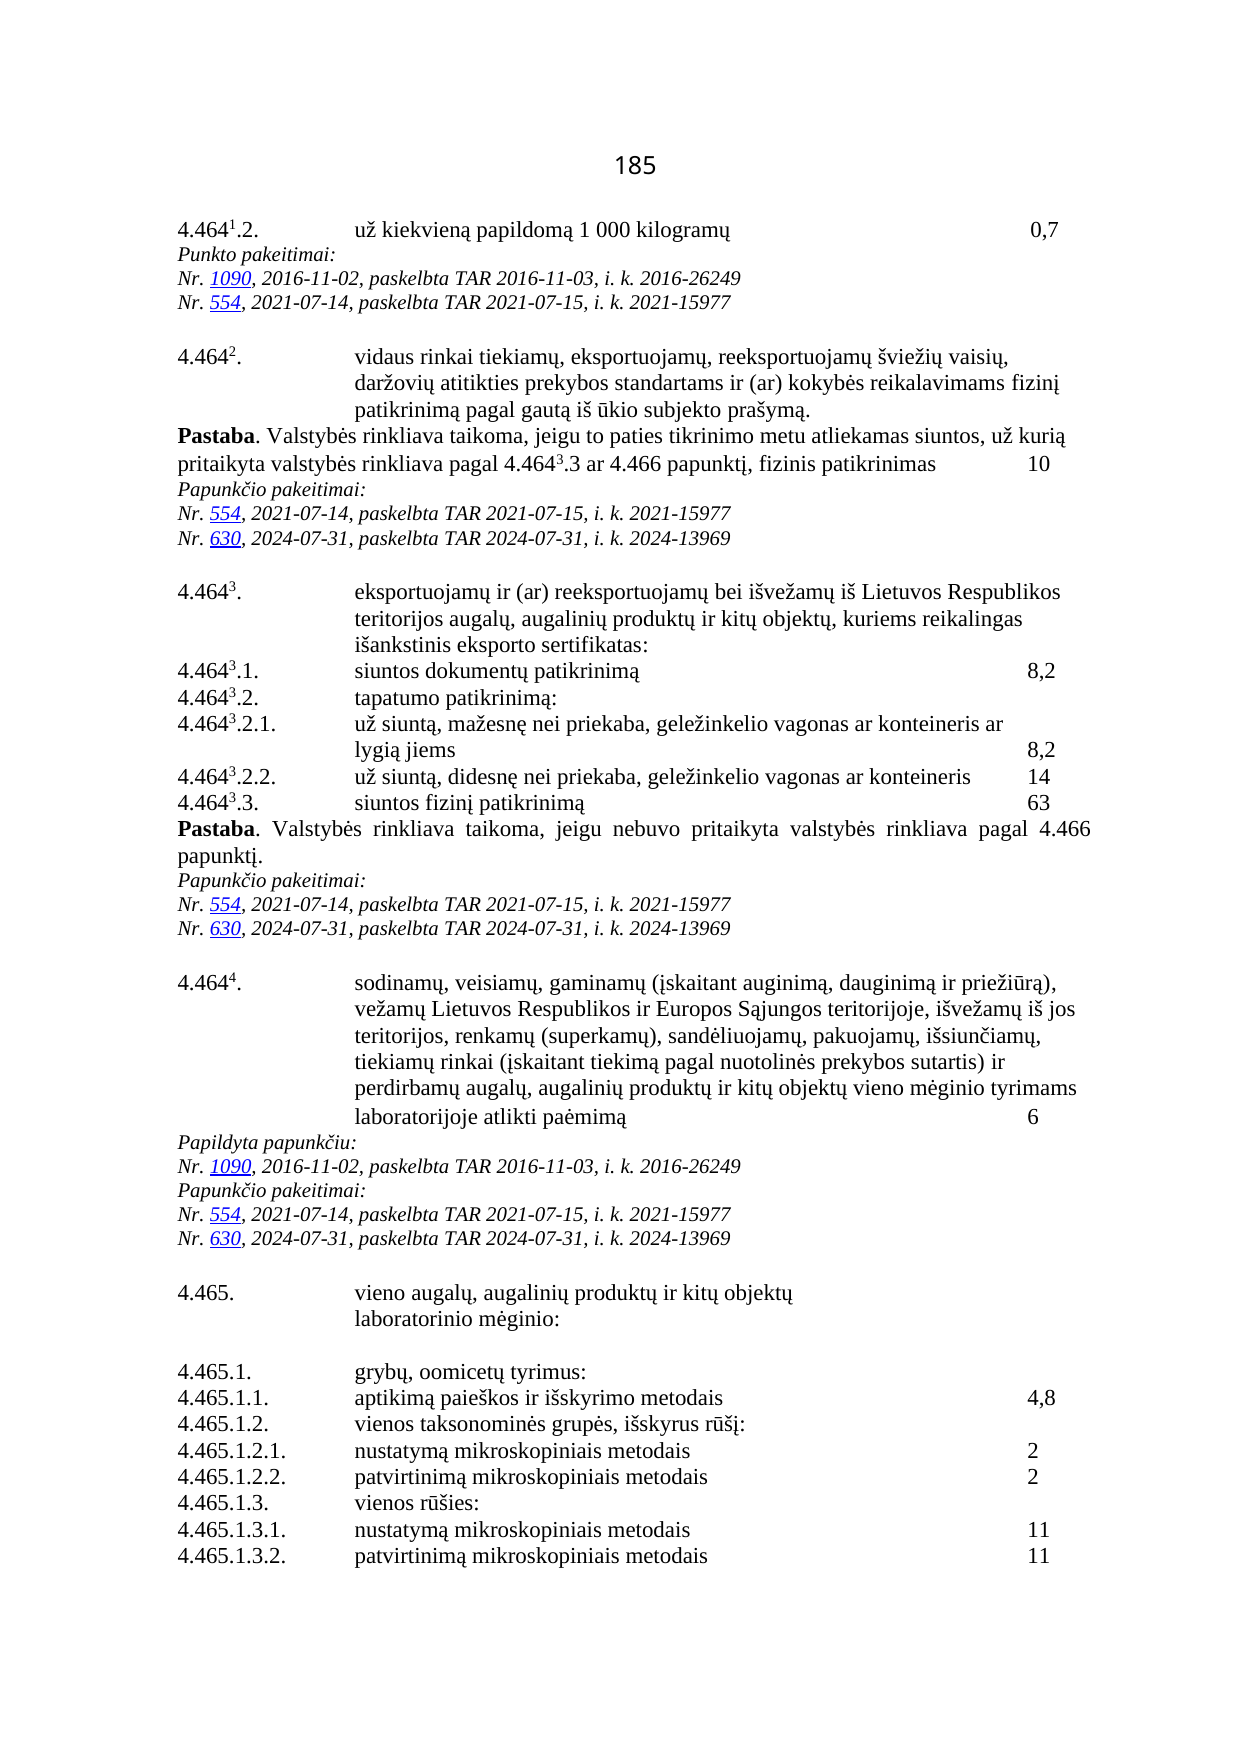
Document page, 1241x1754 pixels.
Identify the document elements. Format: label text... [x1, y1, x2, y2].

text 4.4642. vidaus rinkai tiekiamų, eksportuojamų, reeksportuojamų šviežių vaisių, daržovių atitikties prekybos standartams ir (ar) kokybės reikalavimams fizinį patikrinimą pagal gautą iš ūkio subjekto prašymą. [177, 343, 1072, 422]
text 4.465.1.2. vienos taksonominės grupės, išskyrus rūšį: [177, 1410, 1092, 1437]
text 4.4643.2.2. už siuntą, didesnę nei priekaba, geležinkelio vagonas ar konteineris 14 [177, 763, 1092, 789]
text 4.4644. sodinamų, veisiamų, gaminamų (įskaitant auginimą, dauginimą ir priežiūrą), vežamų Lietuvos Respublikos ir Europos Sąjungos teritorijoje, išvežamų iš jos teritorijos, renkamų (superkamų), sandėliuojamų, pakuojamų, išsiunčiamų, tiekiamų rinkai (įskaitant tiekimą pagal nuotolinės prekybos sutartis) ir perdirbamų augalų, augalinių produktų ir kitų objektų vieno mėginio tyrimams laboratorijoje atlikti paėmimą 6 [177, 969, 1092, 1129]
text 4.4643.3. siuntos fizinį patikrinimą 63 [177, 789, 1092, 815]
text Pastaba. Valstybės rinkliava taikoma, jeigu nebuvo pritaikyta valstybės rinkliava pagal 4.466 papunktį. [177, 815, 1092, 868]
text 4.465. vieno augalų, augalinių produktų ir kitų objektų laboratorinio mėginio: [177, 1279, 871, 1358]
text 4.4643.1. siuntos dokumentų patikrinimą 8,2 [177, 657, 1092, 684]
text 4.4643.2. tapatumo patikrinimą: [177, 684, 1092, 710]
text 4.465.1.2.2. patvirtinimą mikroskopiniais metodais 2 [177, 1463, 1092, 1489]
text Pastaba. Valstybės rinkliava taikoma, jeigu to paties tikrinimo metu atliekamas siuntos, už kurią pritaikyta valstybės rinkliava pagal 4.4643.3 ar 4.466 papunktį, fizinis patikrinimas 10 [177, 422, 1092, 477]
text Nr. 630, 2024-07-31, paskelbta TAR 2024-07-31, i. k. 2024-13969 [177, 916, 1092, 940]
text Papildyta papunkčiu: [177, 1129, 1092, 1154]
text Nr. 554, 2021-07-14, paskelbta TAR 2021-07-15, i. k. 2021-15977 [177, 892, 1092, 916]
text Nr. 630, 2024-07-31, paskelbta TAR 2024-07-31, i. k. 2024-13969 [177, 525, 1092, 549]
text 4.465.1.3.2. patvirtinimą mikroskopiniais metodais 11 [177, 1542, 1092, 1568]
text Punkto pakeitimai: [177, 242, 1092, 266]
text 4.465.1.1. aptikimą paieškos ir išskyrimo metodais 4,8 [177, 1384, 1092, 1410]
text Papunkčio pakeitimai: [177, 1178, 1092, 1202]
text 4.465.1.3. vienos rūšies: [177, 1489, 1092, 1516]
text 4.4643.2.1. už siuntą, mažesnę nei priekaba, geležinkelio vagonas ar konteineris ar [177, 710, 1092, 736]
text Nr. 1090, 2016-11-02, paskelbta TAR 2016-11-03, i. k. 2016-26249 [177, 1154, 1092, 1178]
text 4.4643. eksportuojamų ir (ar) reeksportuojamų bei išvežamų iš Lietuvos Respublikos teritorijos augalų, augalinių produktų ir kitų objektų, kuriems reikalingas išankstinis eksporto sertifikatas: [177, 578, 1092, 657]
text Papunkčio pakeitimai: [177, 477, 1092, 501]
text lygią jiems 8,2 [177, 736, 1092, 763]
text Papunkčio pakeitimai: [177, 868, 1092, 892]
text Nr. 554, 2021-07-14, paskelbta TAR 2021-07-15, i. k. 2021-15977 [177, 290, 1092, 314]
text 4.4641.2. už kiekvieną papildomą 1 000 kilogramų 0,7 [177, 216, 1092, 242]
text Nr. 554, 2021-07-14, paskelbta TAR 2021-07-15, i. k. 2021-15977 [177, 501, 1092, 525]
text 4.465.1. grybų, oomicetų tyrimus: [177, 1358, 1092, 1384]
text 4.465.1.3.1. nustatymą mikroskopiniais metodais 11 [177, 1516, 1092, 1542]
text 4.465.1.2.1. nustatymą mikroskopiniais metodais 2 [177, 1437, 1092, 1463]
text Nr. 554, 2021-07-14, paskelbta TAR 2021-07-15, i. k. 2021-15977 [177, 1202, 1092, 1226]
text Nr. 1090, 2016-11-02, paskelbta TAR 2016-11-03, i. k. 2016-26249 [177, 266, 1092, 290]
text Nr. 630, 2024-07-31, paskelbta TAR 2024-07-31, i. k. 2024-13969 [177, 1226, 1092, 1250]
